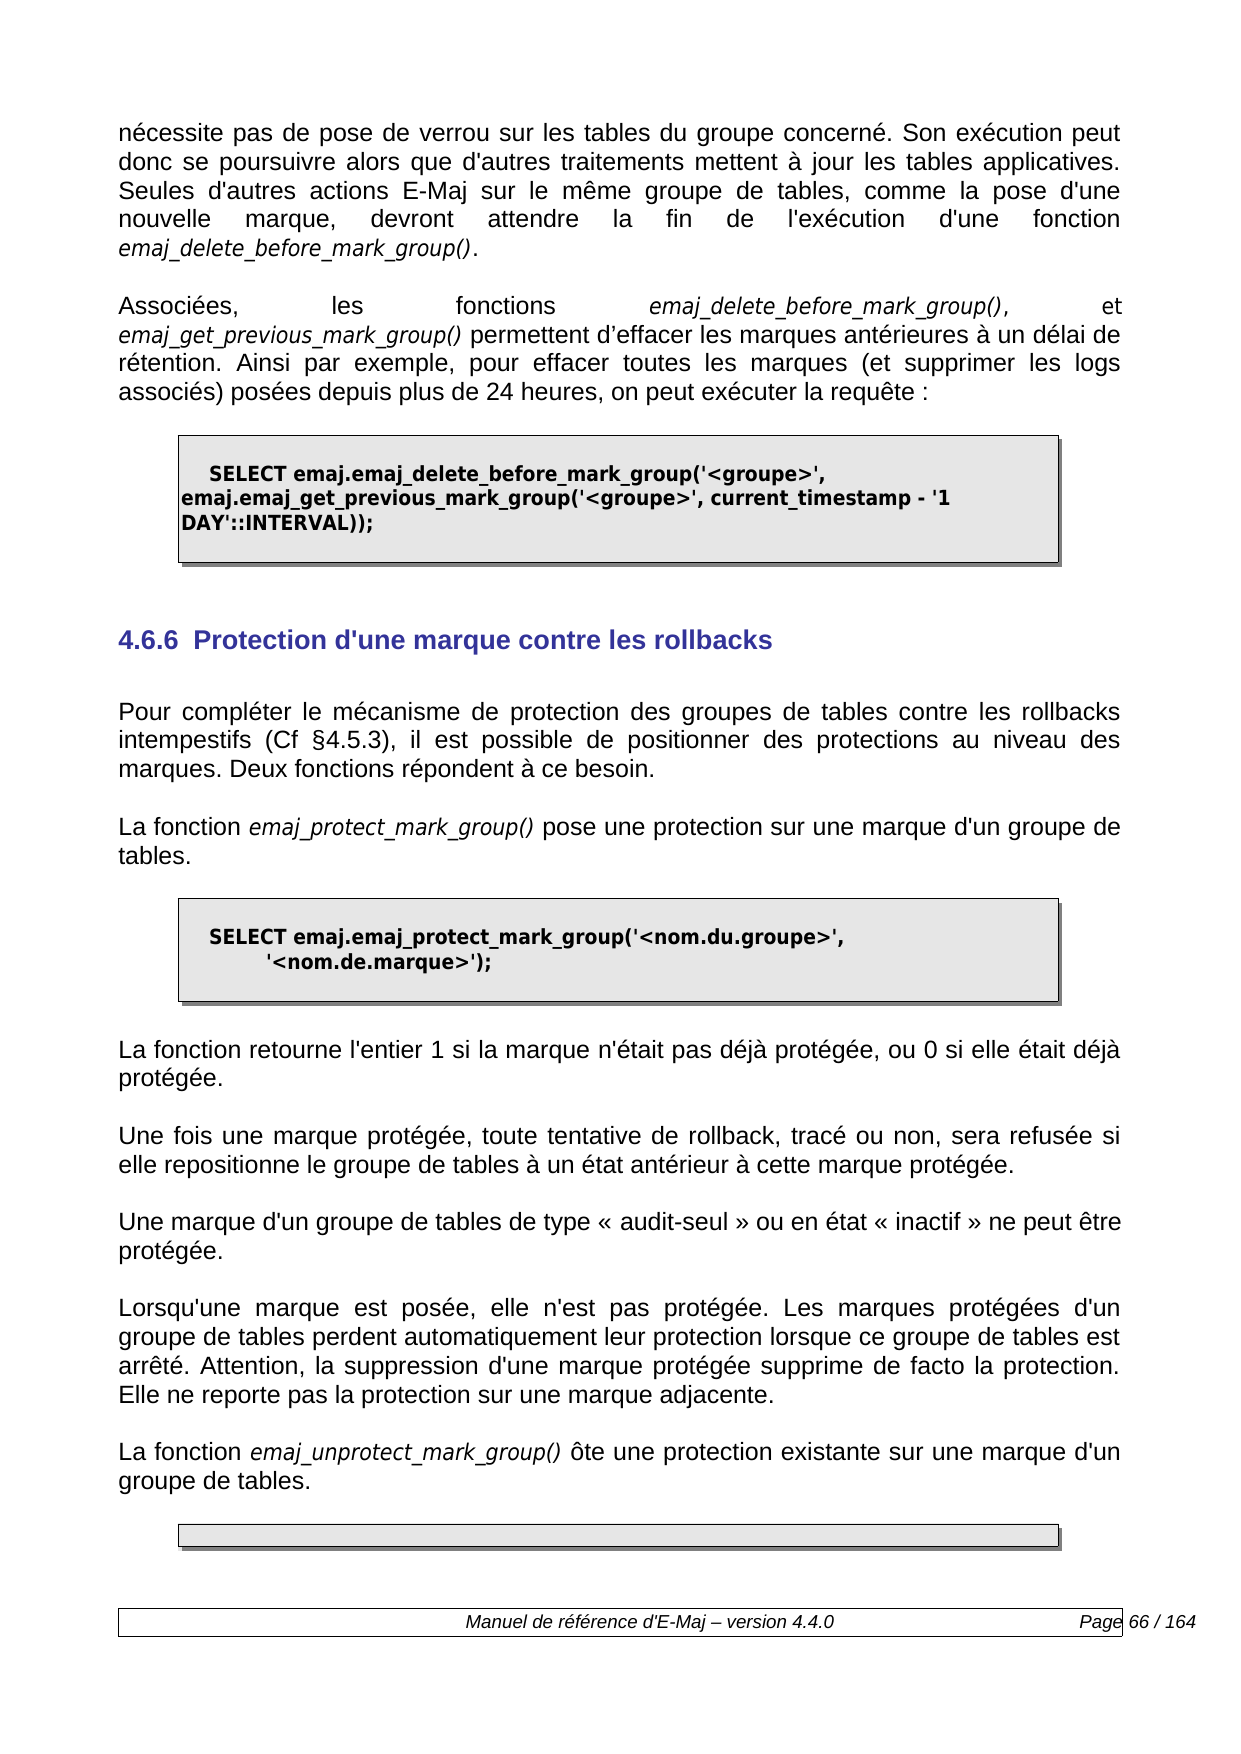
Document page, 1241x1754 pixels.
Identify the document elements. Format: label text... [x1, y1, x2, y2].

text Lorsqu'une marque est posée, elle n'est pas protégée. Les marques protégées d'un groupe de tables perdent automatiquement leur protection lorsque ce groupe de tables est arrêté. Attention, la suppression d'une marque protégée supprime de facto la protection. Elle ne reporte pas la protection sur une marque adjacente. [118, 1293, 1122, 1408]
text SELECT emaj.emaj_protect_mark_group('<nom.du.groupe>', [179, 922, 1058, 947]
subtitle Protection d'une marque contre les rollbacks [118, 624, 1122, 656]
text La fonction emaj_unprotect_mark_group() ôte une protection existante sur une marque d'un groupe de tables. [118, 1437, 1122, 1495]
text La fonction emaj_protect_mark_group() pose une protection sur une marque d'un groupe de tables. [118, 812, 1122, 869]
text Associées, les fonctions emaj_delete_before_mark_group(), et emaj_get_previous_mark_group() permettent d’effacer les marques antérieures à un délai de rétention. Ainsi par exemple, pour effacer toutes les marques (et supprimer les logs associés) posées depuis plus de 24 heures, on peut exécuter la requête : [118, 291, 1122, 406]
text '<nom.de.marque>'); [179, 947, 1058, 971]
text nécessite pas de pose de verrou sur les tables du groupe concerné. Son exécution peut donc se poursuivre alors que d'autres traitements mettent à jour les tables applicatives. Seules d'autres actions E-Maj sur le même groupe de tables, comme la pose d'une nouvelle marque, devront attendre la fin de l'exécution d'une fonction emaj_delete_before_mark_group(). [118, 118, 1122, 262]
text La fonction retourne l'entier 1 si la marque n'était pas déjà protégée, ou 0 si elle était déjà protégée. [118, 1035, 1122, 1092]
text Une marque d'un groupe de tables de type « audit-seul » ou en état « inactif » ne peut être protégée. [118, 1207, 1122, 1265]
text Une fois une marque protégée, toute tentative de rollback, tracé ou non, sera refusée si elle repositionne le groupe de tables à un état antérieur à cette marque protégée. [118, 1121, 1122, 1178]
text Pour compléter le mécanisme de protection des groupes de tables contre les rollbacks intempestifs (Cf §4.5.3), il est possible de positionner des protections au niveau des marques. Deux fonctions répondent à ce besoin. [118, 697, 1122, 783]
text SELECT emaj.emaj_delete_before_mark_group('<groupe>', emaj.emaj_get_previous_mark_group('<groupe>', current_timestamp - '1 DAY'::INTERVAL)); [179, 459, 1058, 532]
